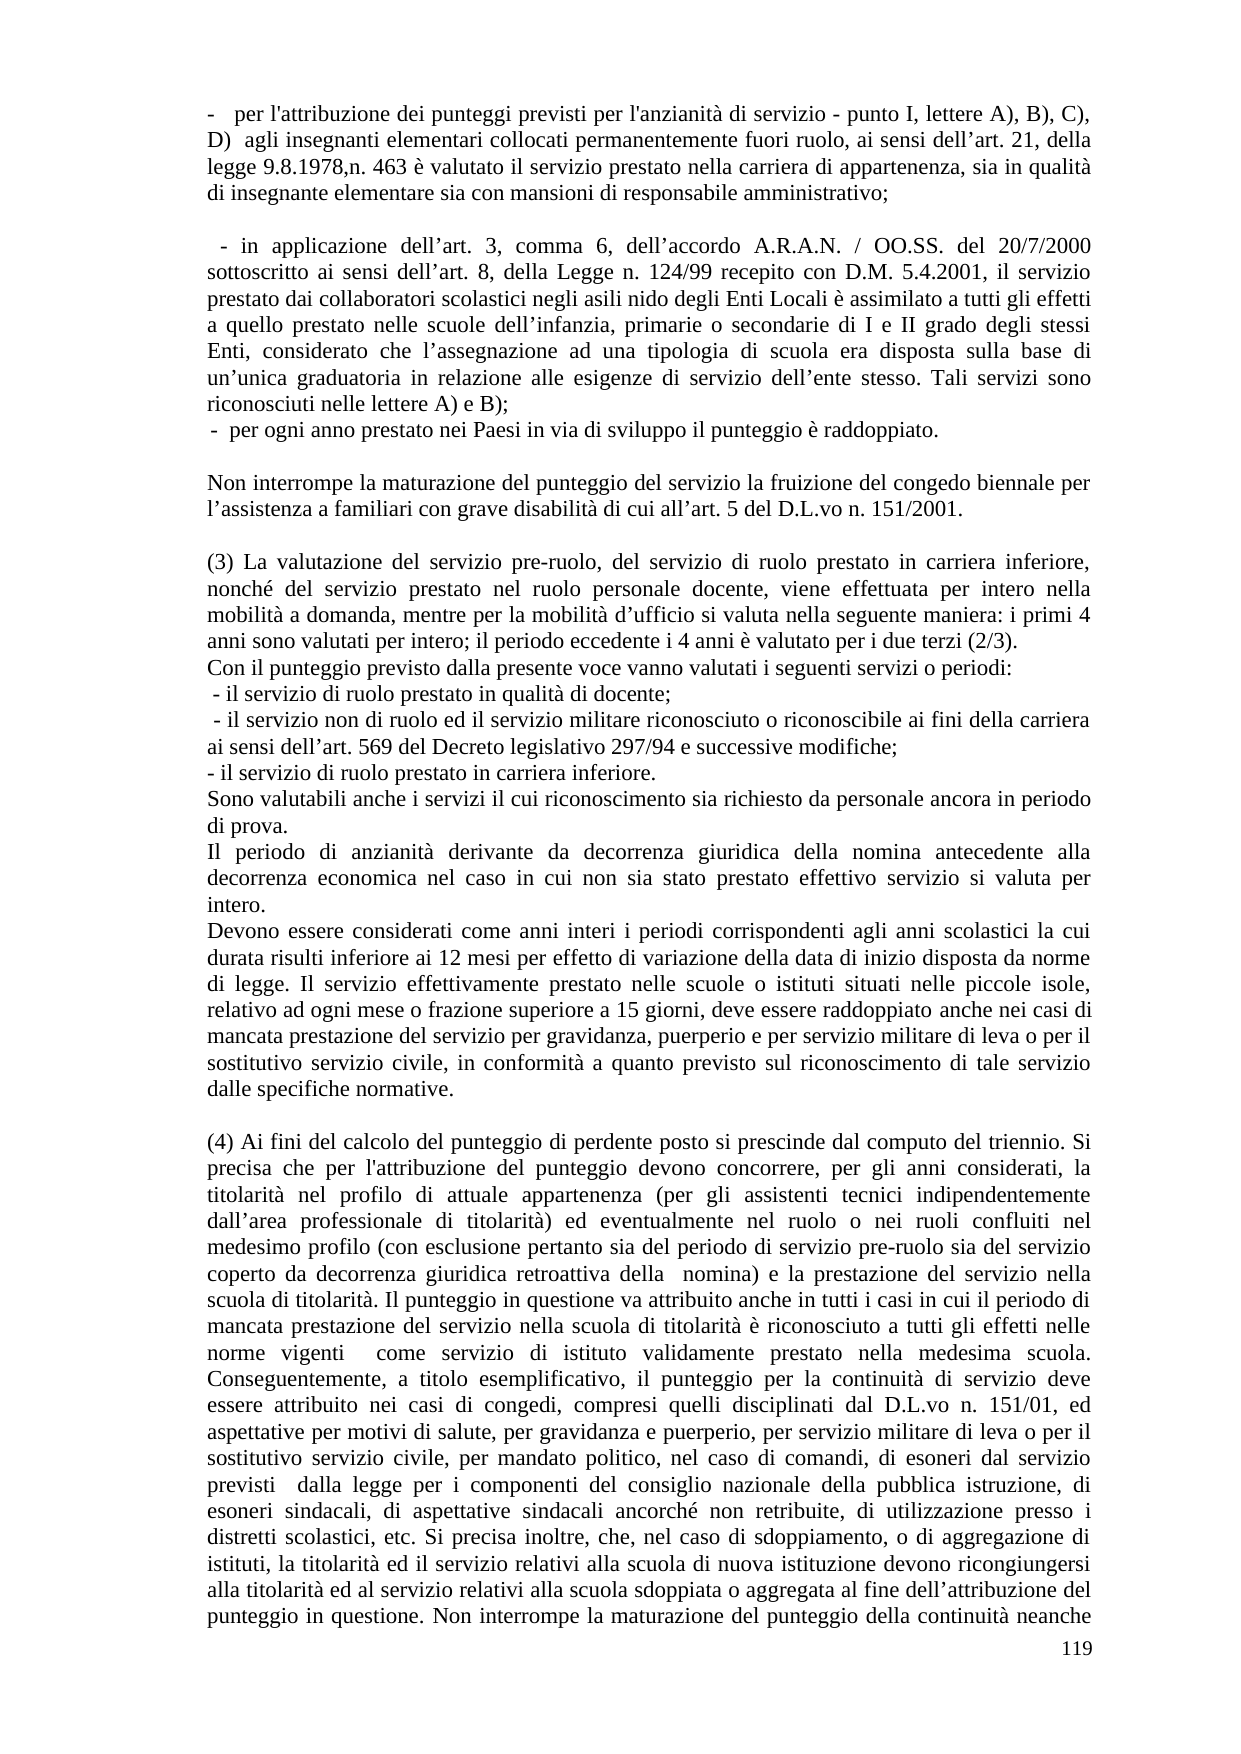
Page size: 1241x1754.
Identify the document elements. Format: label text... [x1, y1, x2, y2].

text (3) La valutazione del servizio pre-ruolo, del servizio di ruolo prestato in carriera inferiore, nonché del servizio prestato nel ruolo personale docente, viene effettuata per intero nella mobilità a domanda, mentre per la mobilità d’ufficio si valuta nella seguente maniera: i primi 4 anni sono valutati per intero; il periodo eccedente i 4 anni è valutato per i due terzi (2/3). [207, 548, 1092, 654]
text (4) Ai fini del calcolo del punteggio di perdente posto si prescinde dal computo del triennio. Si precisa che per l'attribuzione del punteggio devono concorrere, per gli anni considerati, la titolarità nel profilo di attuale appartenenza (per gli assistenti tecnici indipendentemente dall’area professionale di titolarità) ed eventualmente nel ruolo o nei ruoli confluiti nel medesimo profilo (con esclusione pertanto sia del periodo di servizio pre-ruolo sia del servizio coperto da decorrenza giuridica retroattiva della nomina) e la prestazione del servizio nella scuola di titolarità. Il punteggio in questione va attribuito anche in tutti i casi in cui il periodo di mancata prestazione del servizio nella scuola di titolarità è riconosciuto a tutti gli effetti nelle norme vigenti come servizio di istituto validamente prestato nella medesima scuola. Conseguentemente, a titolo esemplificativo, il punteggio per la continuità di servizio deve essere attribuito nei casi di congedi, compresi quelli disciplinati dal D.L.vo n. 151/01, ed aspettative per motivi di salute, per gravidanza e puerperio, per servizio militare di leva o per il sostitutivo servizio civile, per mandato politico, nel caso di comandi, di esoneri dal servizio previsti dalla legge per i componenti del consiglio nazionale della pubblica istruzione, di esoneri sindacali, di aspettative sindacali ancorché non retribuite, di utilizzazione presso i distretti scolastici, etc. Si precisa inoltre, che, nel caso di sdoppiamento, o di aggregazione di istituti, la titolarità ed il servizio relativi alla scuola di nuova istituzione devono ricongiungersi alla titolarità ed al servizio relativi alla scuola sdoppiata o aggregata al fine dell’attribuzione del pun­teggio in questione. Non interrompe la maturazione del punteggio della continuità neanche [207, 1128, 1092, 1629]
text - per ogni anno prestato nei Paesi in via di sviluppo il punteggio è raddoppiato. [210, 416, 1092, 443]
text Sono valutabili anche i servizi il cui riconoscimento sia richiesto da personale ancora in periodo di prova. [207, 785, 1092, 838]
text - il servizio di ruolo prestato in qualità di docente; [207, 680, 1092, 706]
text Devono essere considerati come anni interi i periodi corrispondenti agli anni scolastici la cui durata risulti inferiore ai 12 mesi per effetto di variazione della data di inizio disposta da norme di legge. Il servizio effettivamente prestato nelle scuole o istituti situati nelle piccole isole, relativo ad ogni mese o frazione superiore a 15 giorni, deve essere raddoppiato anche nei casi di mancata prestazione del servizio per gravidanza, puerperio e per servizio militare di leva o per il sostitutivo servizio civile, in conformità a quanto previsto sul riconoscimento di tale servizio dalle specifiche normative. [207, 917, 1092, 1102]
text - il servizio non di ruolo ed il servizio militare riconosciuto o riconoscibile ai fini della carriera ai sensi dell’art. 569 del Decreto legislativo 297/94 e successive modifiche; [207, 706, 1092, 759]
text - in applicazione dell’art. 3, comma 6, dell’accordo A.R.A.N. / OO.SS. del 20/7/2000 sottoscritto ai sensi dell’art. 8, della Legge n. 124/99 recepito con D.M. 5.4.2001, il servizio prestato dai collaboratori scolastici negli asili nido degli Enti Locali è assimilato a tutti gli effetti a quello prestato nelle scuole dell’infanzia, primarie o secondarie di I e II grado degli stessi Enti, considerato che l’assegnazione ad una tipologia di scuola era disposta sulla base di un’unica graduatoria in relazione alle esigenze di servizio dell’ente stesso. Tali servizi sono riconosciuti nelle lettere A) e B); [207, 232, 1092, 416]
text - il servizio di ruolo prestato in carriera inferiore. [207, 759, 1092, 785]
text Con il punteggio previsto dalla presente voce vanno valutati i seguenti servizi o periodi: [207, 654, 1092, 680]
text - per l'attribuzione dei punteggi previsti per l'anzianità di servizio - punto I, lettere A), B), C), D) agli insegnanti elementari collocati permanentemente fuori ruolo, ai sensi dell’art. 21, della legge 9.8.1978,n. 463 è valutato il servizio prestato nella carriera di appartenenza, sia in qualità di insegnante elementare sia con mansioni di responsabile amministrativo; [207, 100, 1092, 206]
text Il periodo di anzianità derivante da decorrenza giuridica della nomina antecedente alla decorrenza econo­mica nel caso in cui non sia stato prestato effettivo servizio si valuta per intero. [207, 838, 1092, 917]
text Non interrompe la maturazione del punteggio del servizio la fruizione del congedo biennale per l’assistenza a familiari con grave disabilità di cui all’art. 5 del D.L.vo n. 151/2001. [207, 469, 1092, 522]
